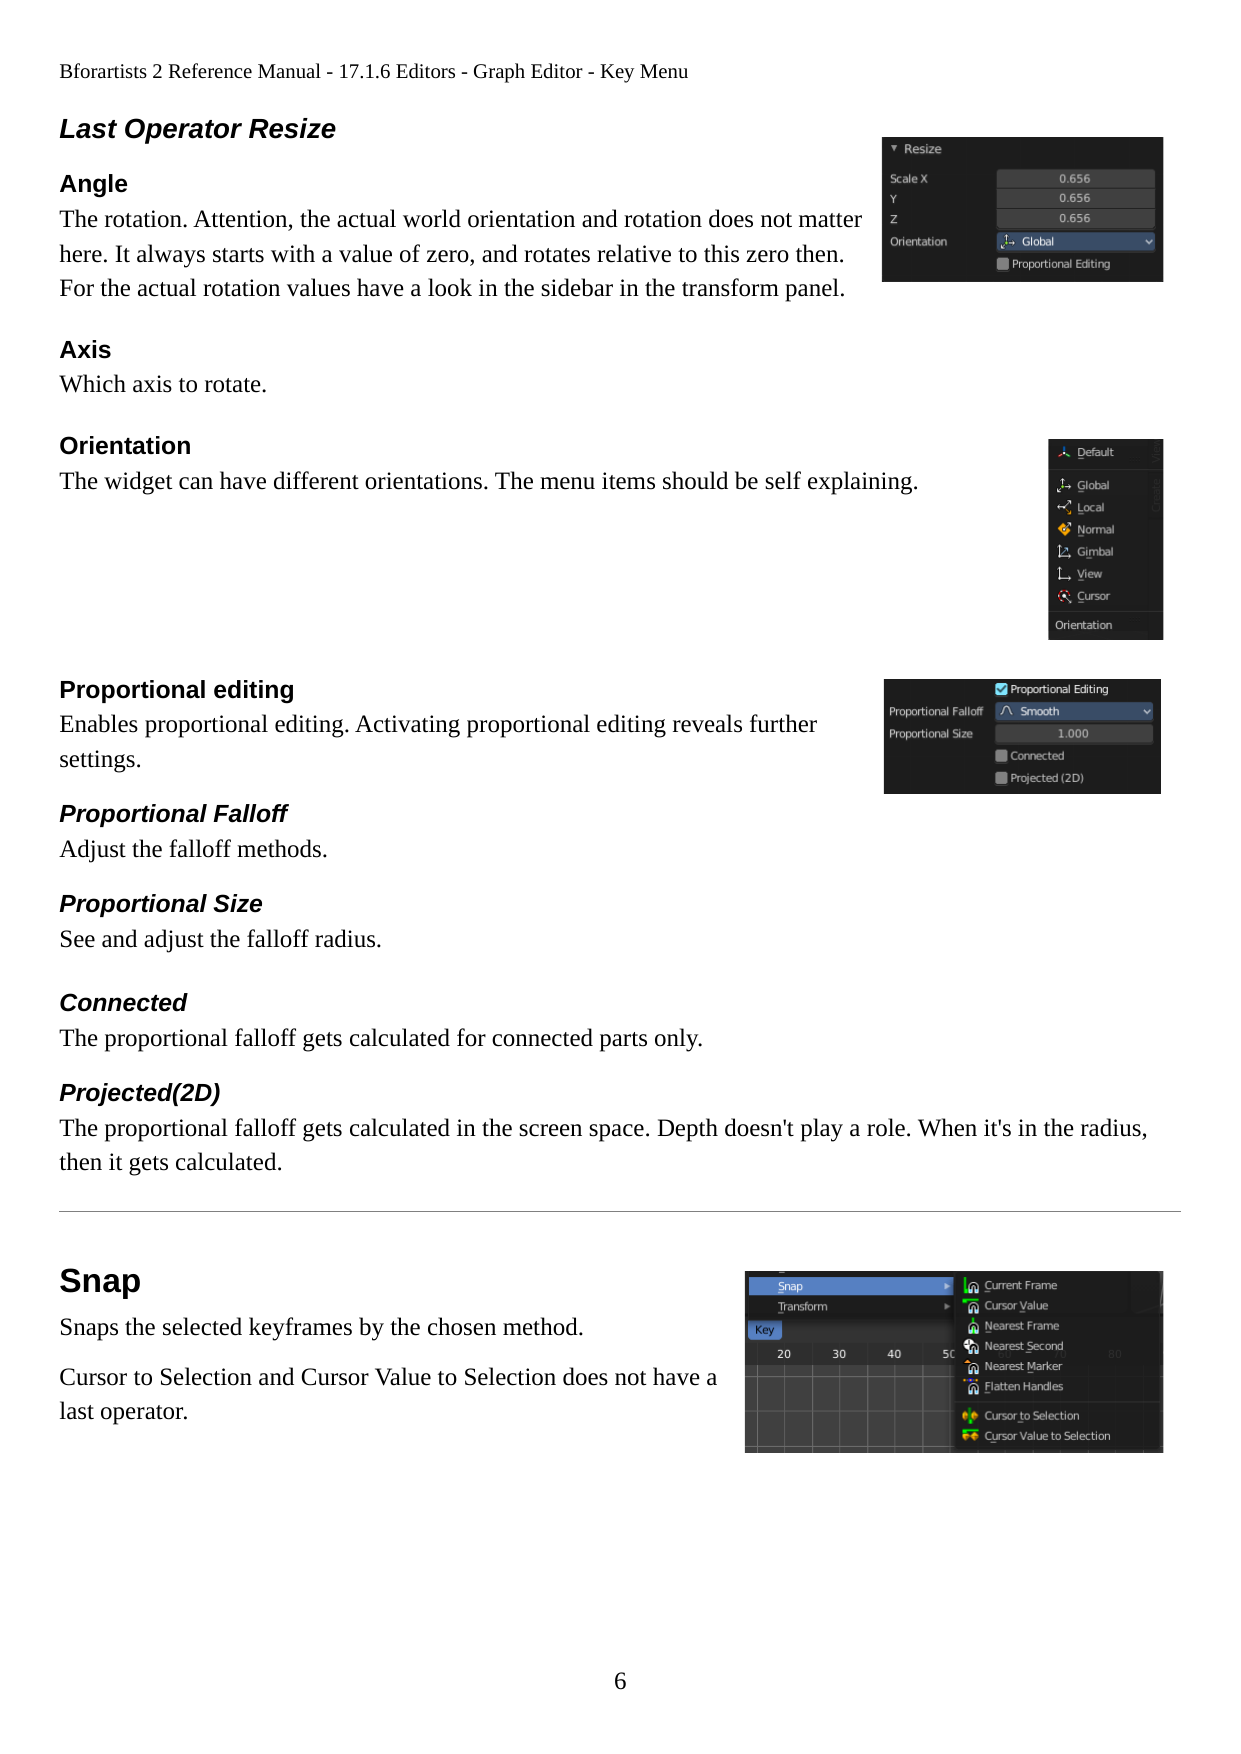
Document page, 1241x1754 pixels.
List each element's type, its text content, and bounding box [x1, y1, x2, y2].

picture [881, 137, 1164, 282]
text The proportional falloff gets calculated in the screen space. Depth doesn't play a role. When it's in the radius, then it gets calculated. [59, 1113, 1181, 1176]
subtitle Snap [59, 1261, 1181, 1300]
picture [883, 679, 1161, 794]
subtitle Orientation [59, 431, 1181, 460]
text The rotation. Attention, the actual world orientation and rotation does not matter here. It always starts with a value of zero, and rotates relative to this zero then. For the actual rotation values have a look in the sidebar in the transform panel. [59, 204, 1181, 302]
subtitle Connected [59, 988, 1181, 1016]
text See and adjust the falloff radius. [59, 924, 1181, 953]
picture [1048, 439, 1164, 640]
text Cursor to Selection and Cursor Value to Selection does not have a last operator. [59, 1362, 744, 1425]
picture [744, 1271, 1164, 1453]
subtitle Projected(2D) [59, 1078, 1181, 1107]
subtitle Last Operator Resize [59, 113, 1181, 144]
subtitle Axis [59, 335, 1181, 363]
text Adjust the falloff methods. [59, 834, 1181, 863]
text Which axis to rotate. [59, 369, 1181, 398]
subtitle Proportional editing [59, 675, 1181, 703]
text Enables proportional editing. Activating proportional editing reveals further settings. [59, 709, 883, 773]
subtitle Proportional Falloff [59, 799, 1181, 828]
subtitle Proportional Size [59, 889, 1181, 918]
text Snaps the selected keyframes by the chosen method. [59, 1312, 744, 1341]
subtitle [1164, 169, 1181, 198]
text The proportional falloff gets calculated for connected parts only. [59, 1023, 1181, 1051]
text The widget can have different orientations. The menu items should be self explaining. [59, 466, 1048, 495]
subtitle Angle [59, 169, 881, 198]
